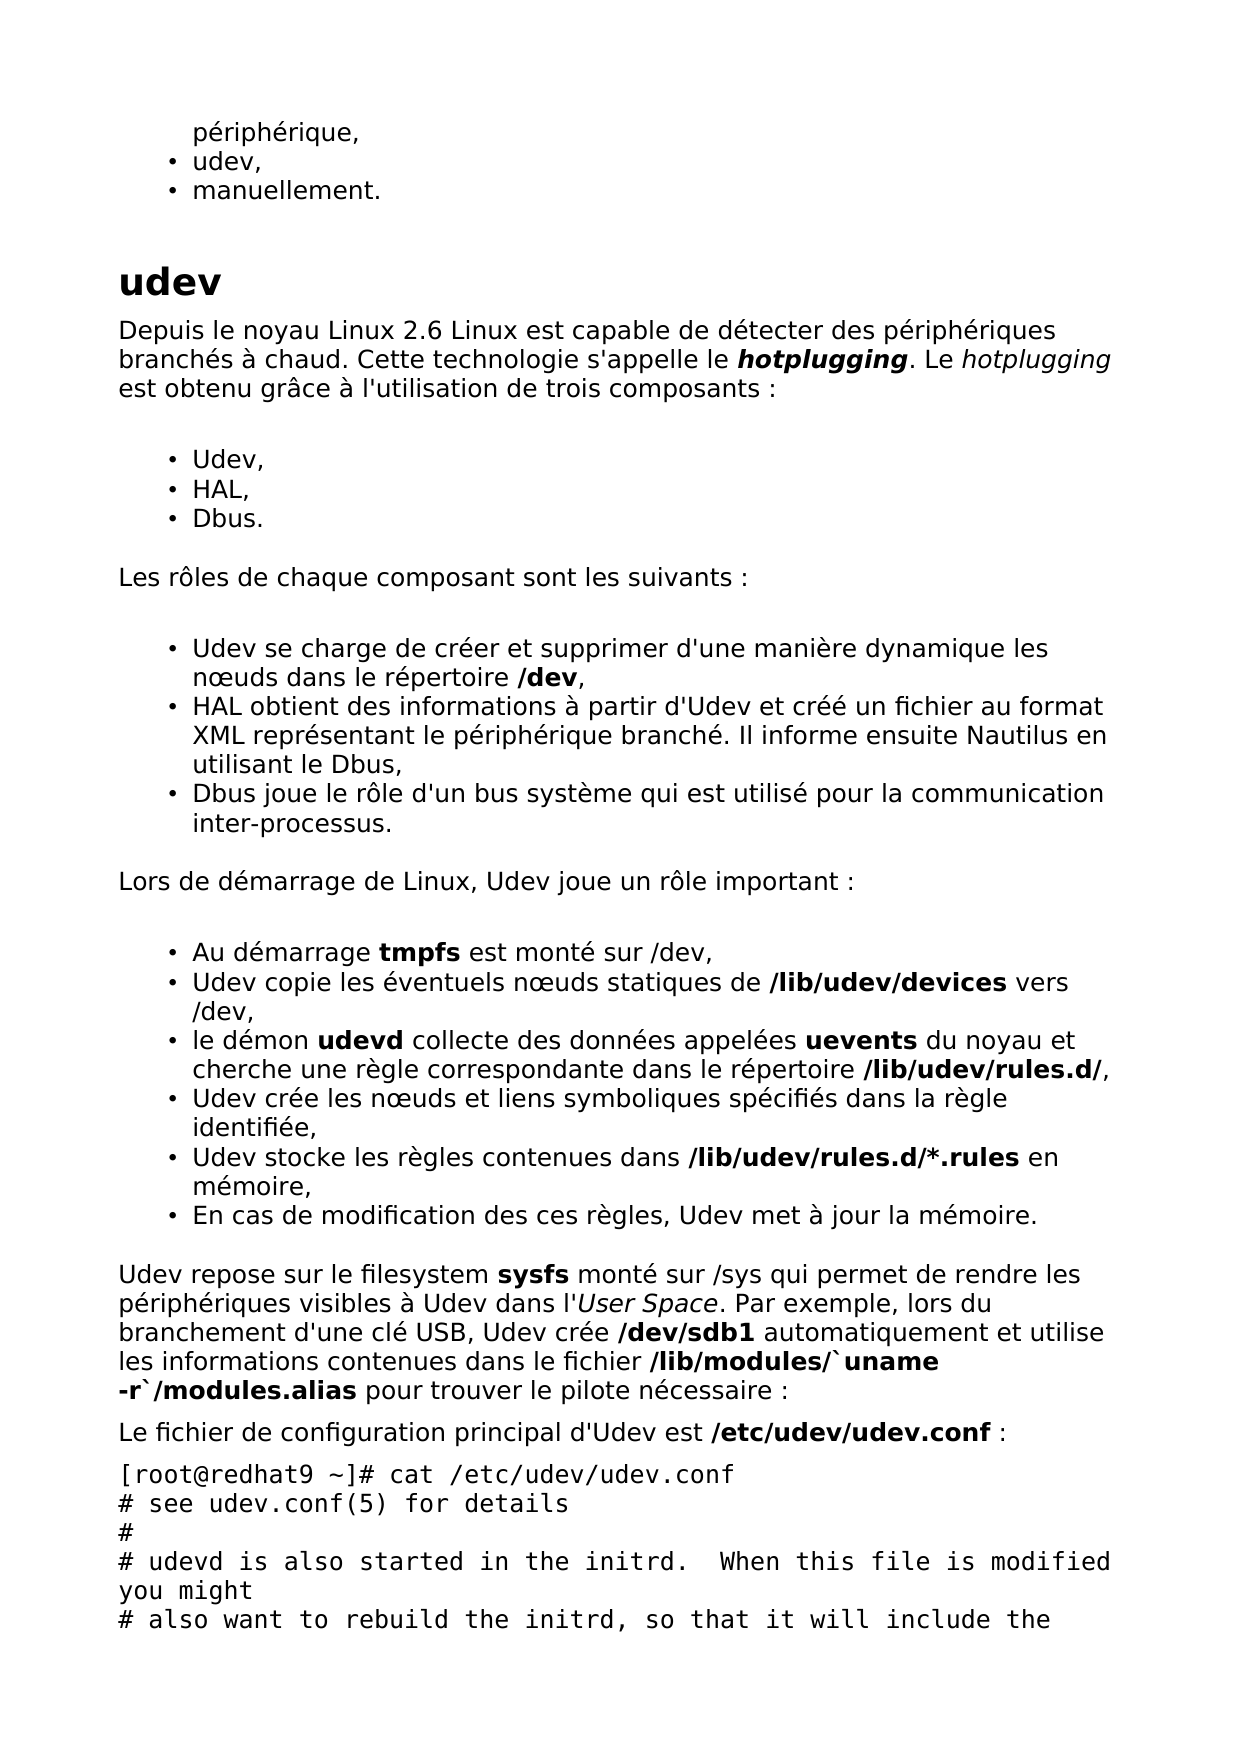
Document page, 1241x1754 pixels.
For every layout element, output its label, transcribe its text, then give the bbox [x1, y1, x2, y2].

text Udev repose sur le filesystem sysfs monté sur /sys qui permet de rendre les périphériques visibles à Udev dans l'User Space. Par exemple, lors du branchement d'une clé USB, Udev crée /dev/sdb1 automatiquement et utilise les informations contenues dans le fichier /lib/modules/`uname -r`/modules.alias pour trouver le pilote nécessaire : [118, 1260, 1122, 1406]
list périphérique, [177, 118, 1122, 147]
text Le fichier de configuration principal d'Udev est /etc/udev/udev.conf : [118, 1418, 1122, 1447]
text Les rôles de chaque composant sont les suivants : [118, 563, 1122, 592]
text [root@redhat9 ~]# cat /etc/udev/udev.conf # see udev.conf(5) for details # # udevd is also started in the initrd. When this file is modified you might # also want to rebuild the initrd, so that it will include the [118, 1460, 1122, 1635]
list Udev se charge de créer et supprimer d'une manière dynamique les nœuds dans le répertoire /dev, [177, 634, 1122, 692]
text Lors de démarrage de Linux, Udev joue un rôle important : [118, 867, 1122, 897]
list HAL obtient des informations à partir d'Udev et créé un fichier au format XML représentant le périphérique branché. Il informe ensuite Nautilus en utilisant le Dbus, [177, 692, 1122, 780]
list le démon udevd collecte des données appelées uevents du noyau et cherche une règle correspondante dans le répertoire /lib/udev/rules.d/, [177, 1026, 1122, 1084]
list Udev, [177, 446, 1122, 475]
list Udev copie les éventuels nœuds statiques de /lib/udev/devices vers /dev, [177, 968, 1122, 1026]
list Au démarrage tmpfs est monté sur /dev, [177, 939, 1122, 968]
list manuellement. [177, 176, 1122, 206]
list Udev stocke les règles contenues dans /lib/udev/rules.d/*.rules en mémoire, [177, 1143, 1122, 1201]
list Dbus joue le rôle d'un bus système qui est utilisé pour la communication inter-processus. [177, 780, 1122, 838]
list En cas de modification des ces règles, Udev met à jour la mémoire. [177, 1201, 1122, 1230]
list Dbus. [177, 504, 1122, 533]
list HAL, [177, 475, 1122, 504]
text Depuis le noyau Linux 2.6 Linux est capable de détecter des périphériques branchés à chaud. Cette technologie s'appelle le hotplugging. Le hotplugging est obtenu grâce à l'utilisation de trois composants : [118, 316, 1122, 404]
list Udev crée les nœuds et liens symboliques spécifiés dans la règle identifiée, [177, 1084, 1122, 1143]
subtitle udev [118, 260, 1122, 304]
list udev, [177, 147, 1122, 176]
